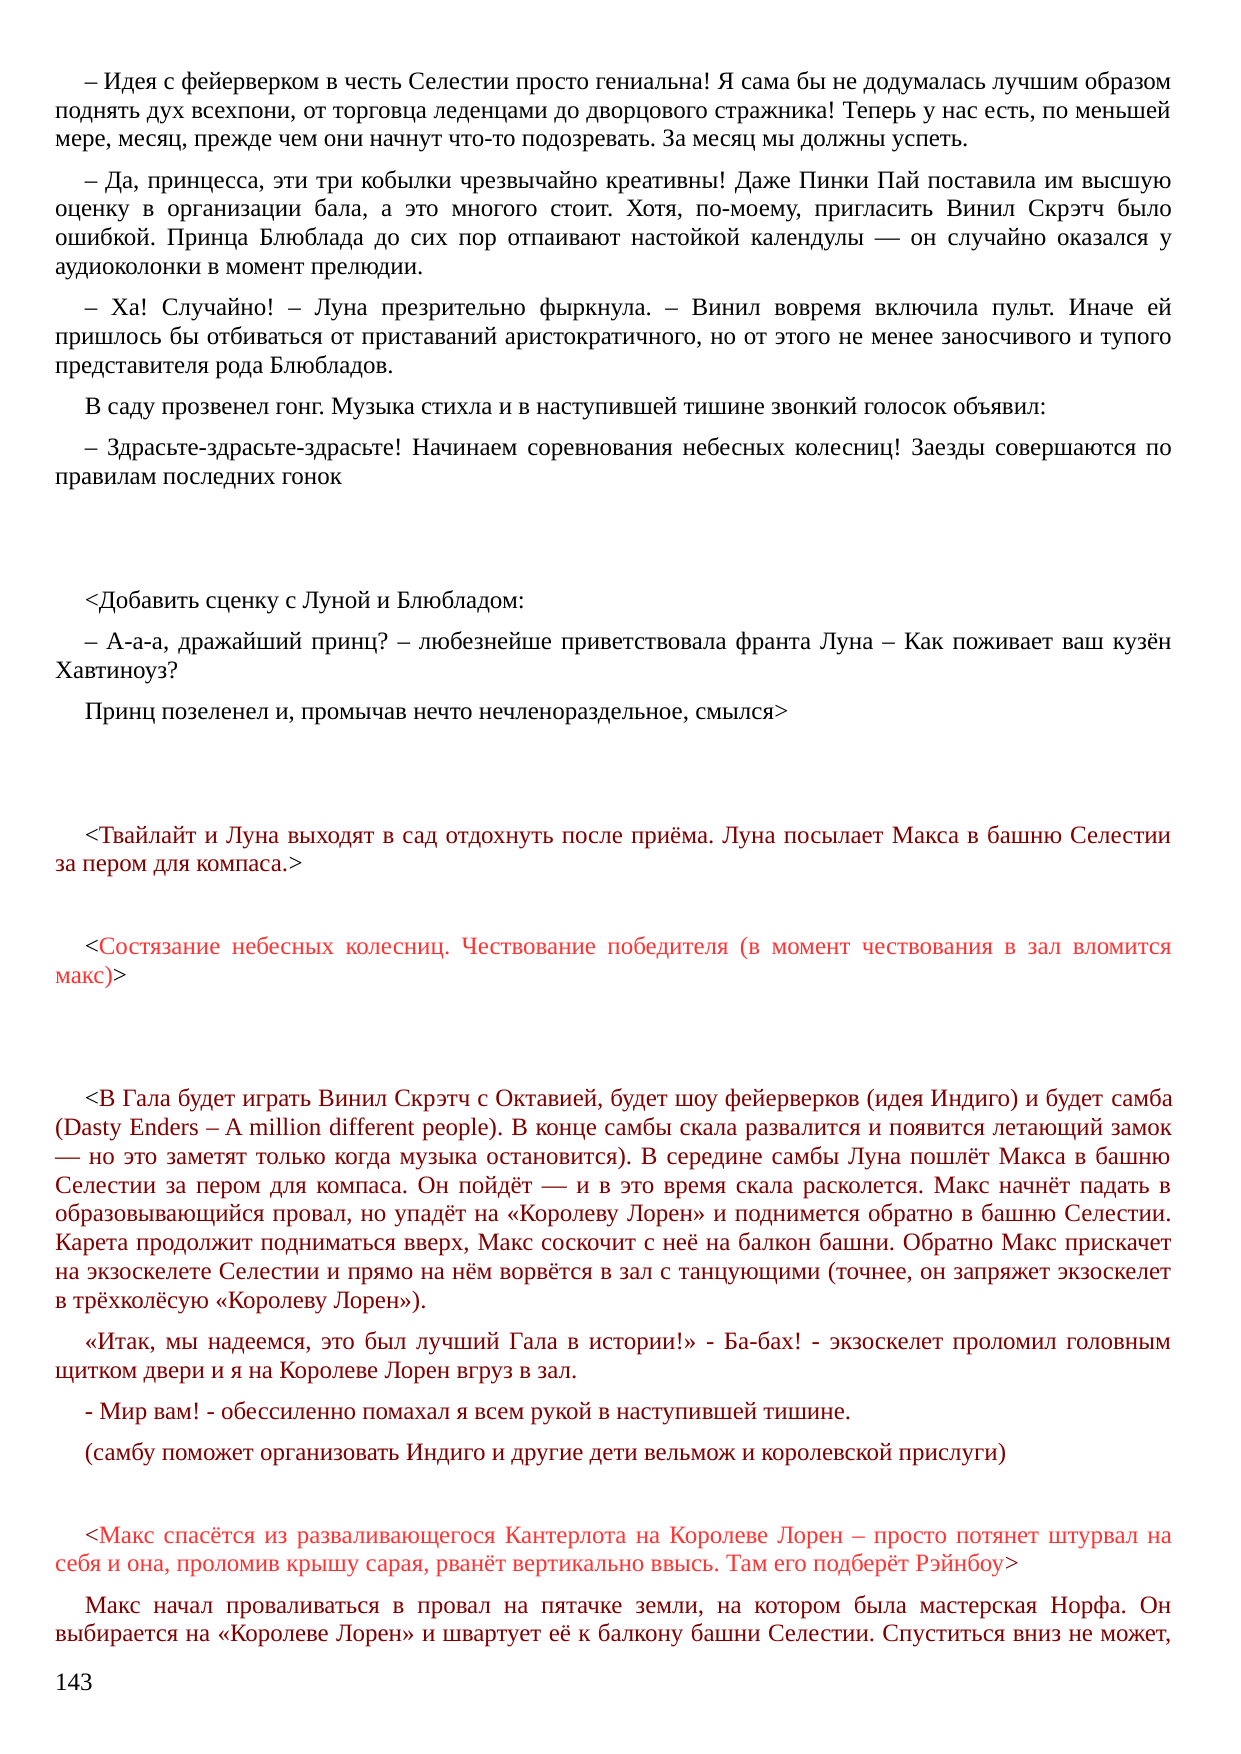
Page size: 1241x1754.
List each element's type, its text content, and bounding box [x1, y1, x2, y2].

text «Итак, мы надеемся, это был лучший Гала в истории!» - Ба-бах! - экзоскелет проломил головным щитком двери и я на Королеве Лорен вгруз в зал. [55, 1326, 1173, 1383]
text <Макс спасётся из разваливающегося Кантерлота на Королеве Лорен – просто потянет штурвал на себя и она, проломив крышу сарая, рванёт вертикально ввысь. Там его подберёт Рэйнбоу> [55, 1520, 1173, 1577]
text Макс начал проваливаться в провал на пятачке земли, на котором была мастерская Норфа. Он выбирается на «Королеве Лорен» и швартует её к балкону башни Селестии. Спуститься вниз не может, [55, 1590, 1173, 1647]
text (самбу поможет организовать Индиго и другие дети вельмож и королевской прислуги) [55, 1437, 1173, 1466]
text Принц позеленел и, промычав нечто нечленораздельное, смылся> [55, 696, 1173, 725]
text – Идея с фейерверком в честь Селестии просто гениальна! Я сама бы не додумалась лучшим образом поднять дух всехпони, от торговца леденцами до дворцового стражника! Теперь у нас есть, по меньшей мере, месяц, прежде чем они начнут что-то подозревать. За месяц мы должны успеть. [55, 66, 1173, 152]
text – Да, принцесса, эти три кобылки чрезвычайно креативны! Даже Пинки Пай поставила им высшую оценку в организации бала, а это многого стоит. Хотя, по-моему, пригласить Винил Скрэтч было ошибкой. Принца Блюблада до сих пор отпаивают настойкой календулы — он случайно оказался у аудиоколонки в момент прелюдии. [55, 165, 1173, 280]
text – А-а-а, дражайший принц? – любезнейше приветствовала франта Луна – Как поживает ваш кузён Хавтиноуз? [55, 626, 1173, 683]
text – Здрасьте-здрасьте-здрасьте! Начинаем соревнования небесных колесниц! Заезды совершаются по правилам последних гонок [55, 432, 1173, 490]
text – Ха! Случайно! – Луна презрительно фыркнула. – Винил вовремя включила пульт. Иначе ей пришлось бы отбиваться от приставаний аристократичного, но от этого не менее заносчивого и тупого представителя рода Блюбладов. [55, 292, 1173, 378]
text - Мир вам! - обессиленно помахал я всем рукой в наступившей тишине. [55, 1396, 1173, 1425]
text <Твайлайт и Луна выходят в сад отдохнуть после приёма. Луна посылает Макса в башню Селестии за пером для компаса.> [55, 820, 1173, 877]
text <Добавить сценку с Луной и Блюбладом: [55, 585, 1173, 613]
text <В Гала будет играть Винил Скрэтч с Октавией, будет шоу фейерверков (идея Индиго) и будет cамба (Dasty Enders – A million different people). В конце самбы скала развалится и появится летающий замок — но это заметят только когда музыка остановится). В середине самбы Луна пошлёт Макса в башню Селестии за пером для компаса. Он пойдёт — и в это время скала расколется. Макс начнёт падать в образовывающийся провал, но упадёт на «Королеву Лорен» и поднимется обратно в башню Селестии. Карета продолжит подниматься вверх, Макс соскочит с неё на балкон башни. Обратно Макс прискачет на экзоскелете Селестии и прямо на нём ворвётся в зал с танцующими (точнее, он запряжет экзоскелет в трёхколёсую «Королеву Лорен»). [55, 1083, 1173, 1313]
text В саду прозвенел гонг. Музыка стихла и в наступившей тишине звонкий голосок объявил: [55, 391, 1173, 420]
text <Состязание небесных колесниц. Чествование победителя (в момент чествования в зал вломится макс)> [55, 931, 1173, 988]
